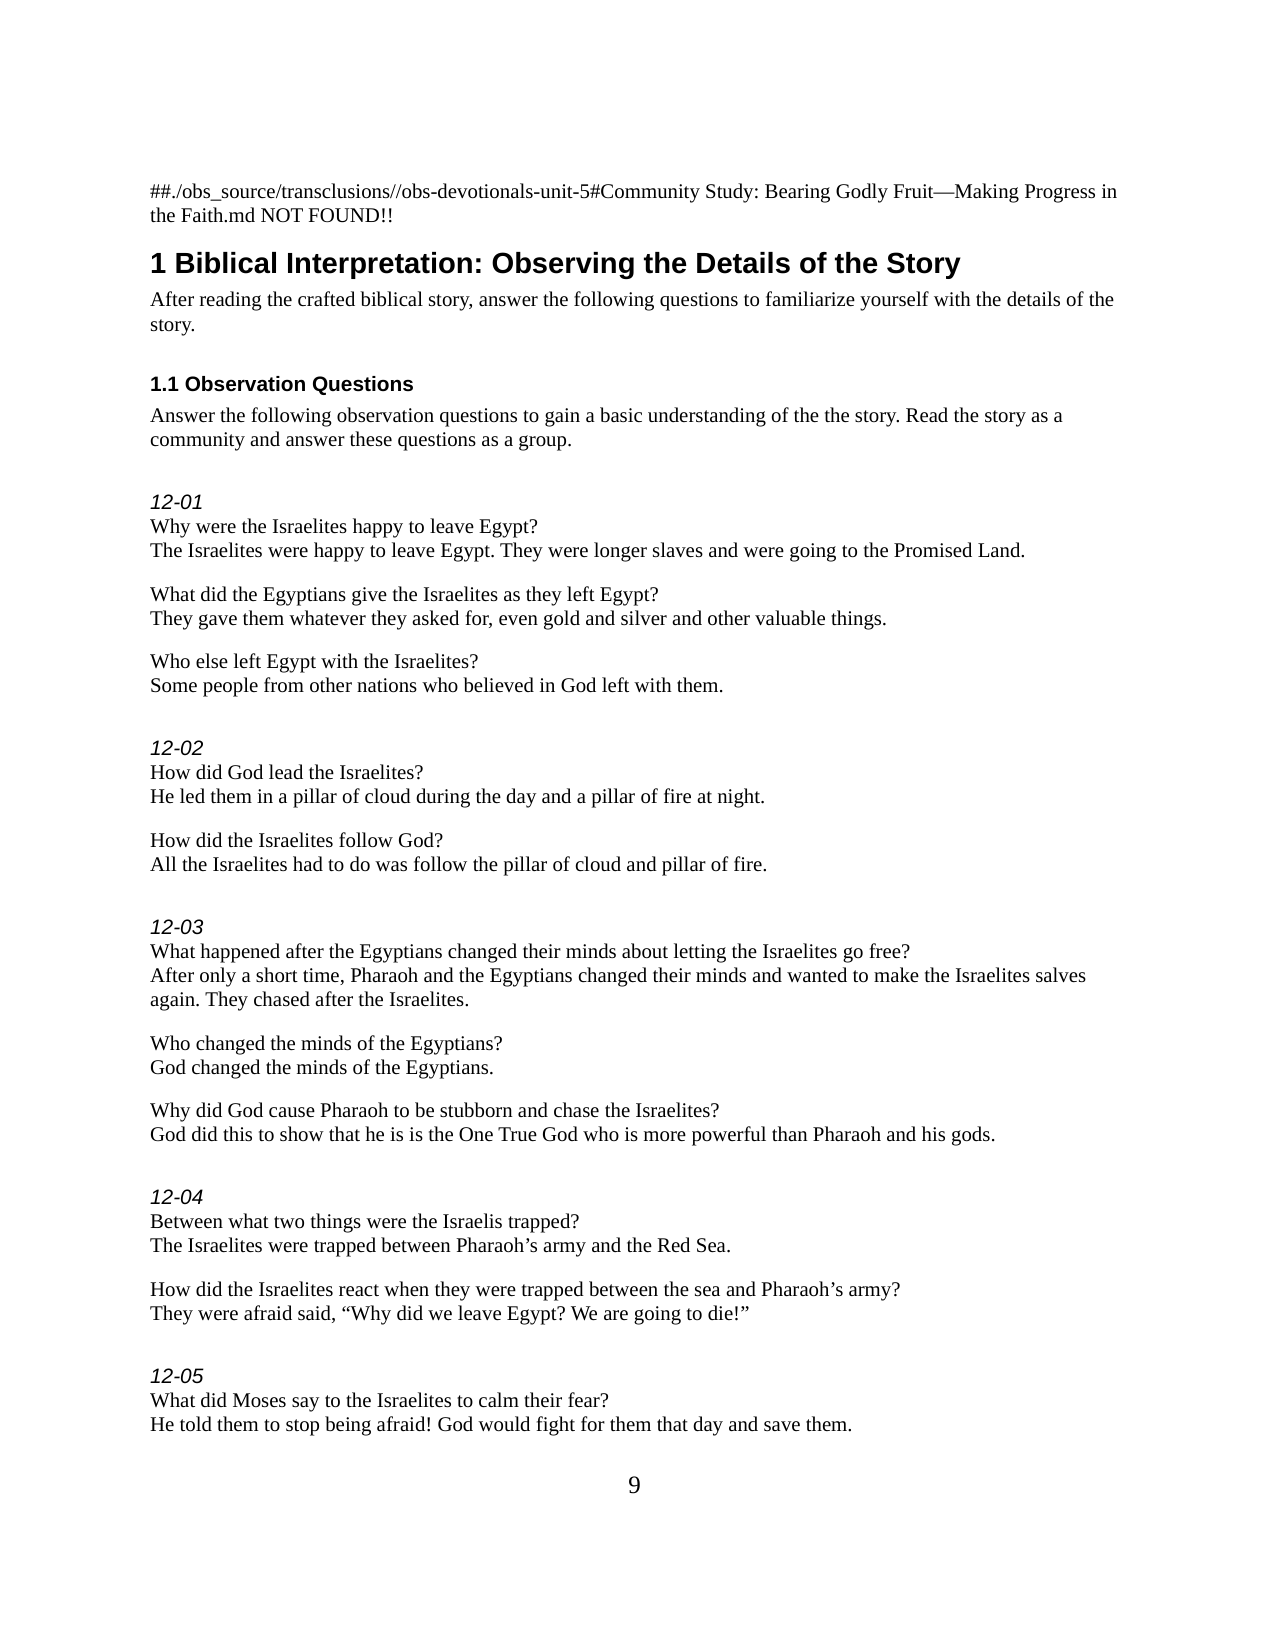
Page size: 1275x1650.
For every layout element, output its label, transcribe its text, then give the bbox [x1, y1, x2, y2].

subtitle 1.1 Observation Questions [150, 371, 1125, 395]
text Who else left Egypt with the Israelites? Some people from other nations who believed in God left with them. [150, 649, 1125, 697]
text How did God lead the Israelites? He led them in a pillar of cloud during the day and a pillar of fire at night. [150, 760, 1125, 808]
subtitle 12-03 [150, 915, 1125, 939]
text How did the Israelites react when they were trapped between the sea and Pharaoh’s army? They were afraid said, “Why did we leave Egypt? We are going to die!” [150, 1277, 1125, 1325]
text Answer the following observation questions to gain a basic understanding of the the story. Read the story as a community and answer these questions as a group. [150, 403, 1125, 451]
text Between what two things were the Israelis trapped? The Israelites were trapped between Pharaoh’s army and the Red Sea. [150, 1209, 1125, 1257]
subtitle 12-04 [150, 1185, 1125, 1209]
text What did the Egyptians give the Israelites as they left Egypt? They gave them whatever they asked for, even gold and silver and other valuable things. [150, 582, 1125, 630]
text Who changed the minds of the Egyptians? God changed the minds of the Egyptians. [150, 1031, 1125, 1079]
text After reading the crafted biblical story, answer the following questions to familiarize yourself with the details of the story. [150, 287, 1125, 336]
text What did Moses say to the Israelites to calm their fear? He told them to stop being afraid! God would fight for them that day and save them. [150, 1388, 1125, 1436]
subtitle 12-05 [150, 1364, 1125, 1388]
text How did the Israelites follow God? All the Israelites had to do was follow the pillar of cloud and pillar of fire. [150, 828, 1125, 876]
subtitle 12-02 [150, 736, 1125, 760]
text ##./obs_source/transclusions//obs-devotionals-unit-5#Community Study: Bearing Godly Fruit—Making Progress in the Faith.md NOT FOUND!! [150, 179, 1125, 227]
text What happened after the Egyptians changed their minds about letting the Israelites go free? After only a short time, Pharaoh and the Egyptians changed their minds and wanted to make the Israelites salves again. They chased after the Israelites. [150, 939, 1125, 1011]
text Why were the Israelites happy to leave Egypt? The Israelites were happy to leave Egypt. They were longer slaves and were going to the Promised Land. [150, 514, 1125, 562]
subtitle 1 Biblical Interpretation: Observing the Details of the Story [150, 246, 1125, 280]
text Why did God cause Pharaoh to be stubborn and chase the Israelites? God did this to show that he is is the One True God who is more powerful than Pharaoh and his gods. [150, 1098, 1125, 1146]
subtitle 12-01 [150, 490, 1125, 514]
